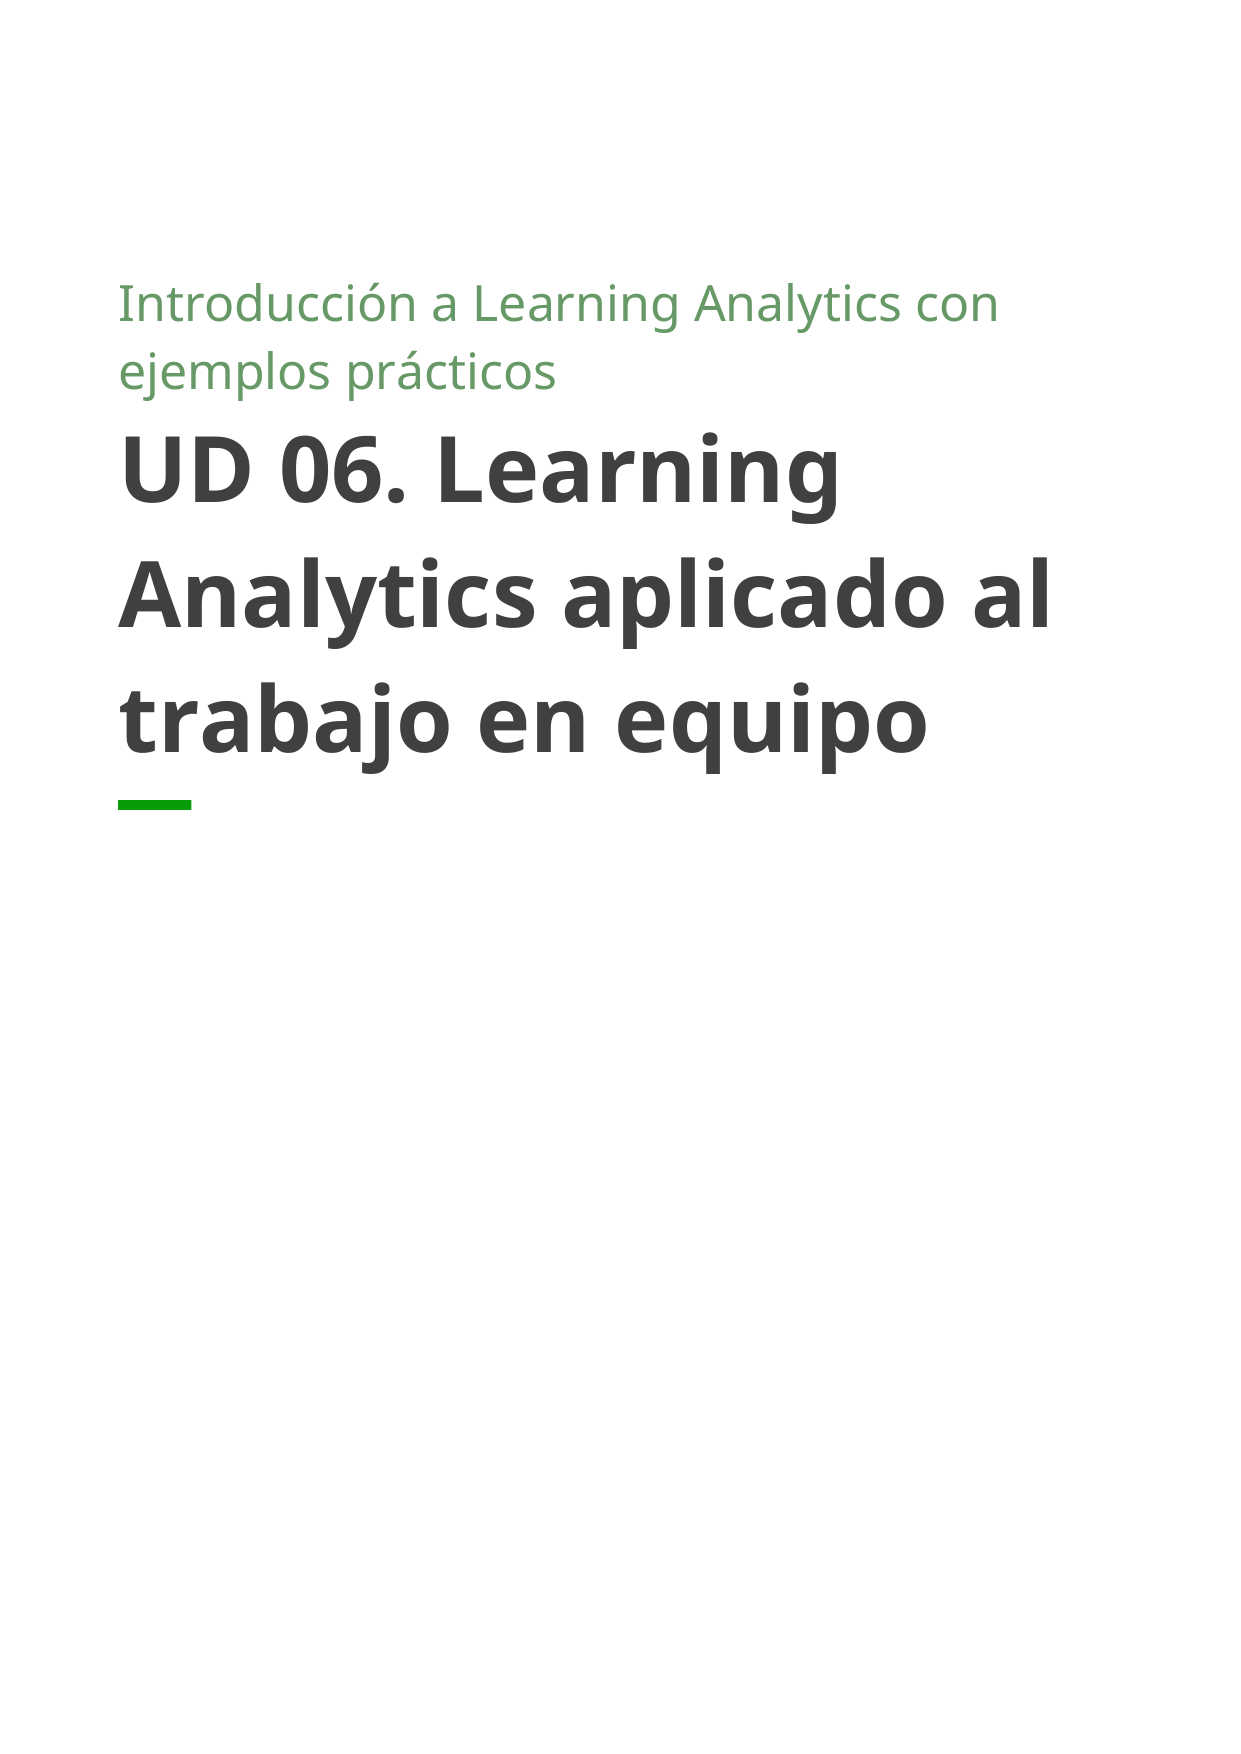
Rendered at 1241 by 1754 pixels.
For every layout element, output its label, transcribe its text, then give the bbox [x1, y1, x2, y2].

picture [118, 800, 192, 810]
title Introducción a Learning Analytics con ejemplos prácticos UD 06. Learning Analytics aplicado al trabajo en equipo [118, 268, 1122, 779]
